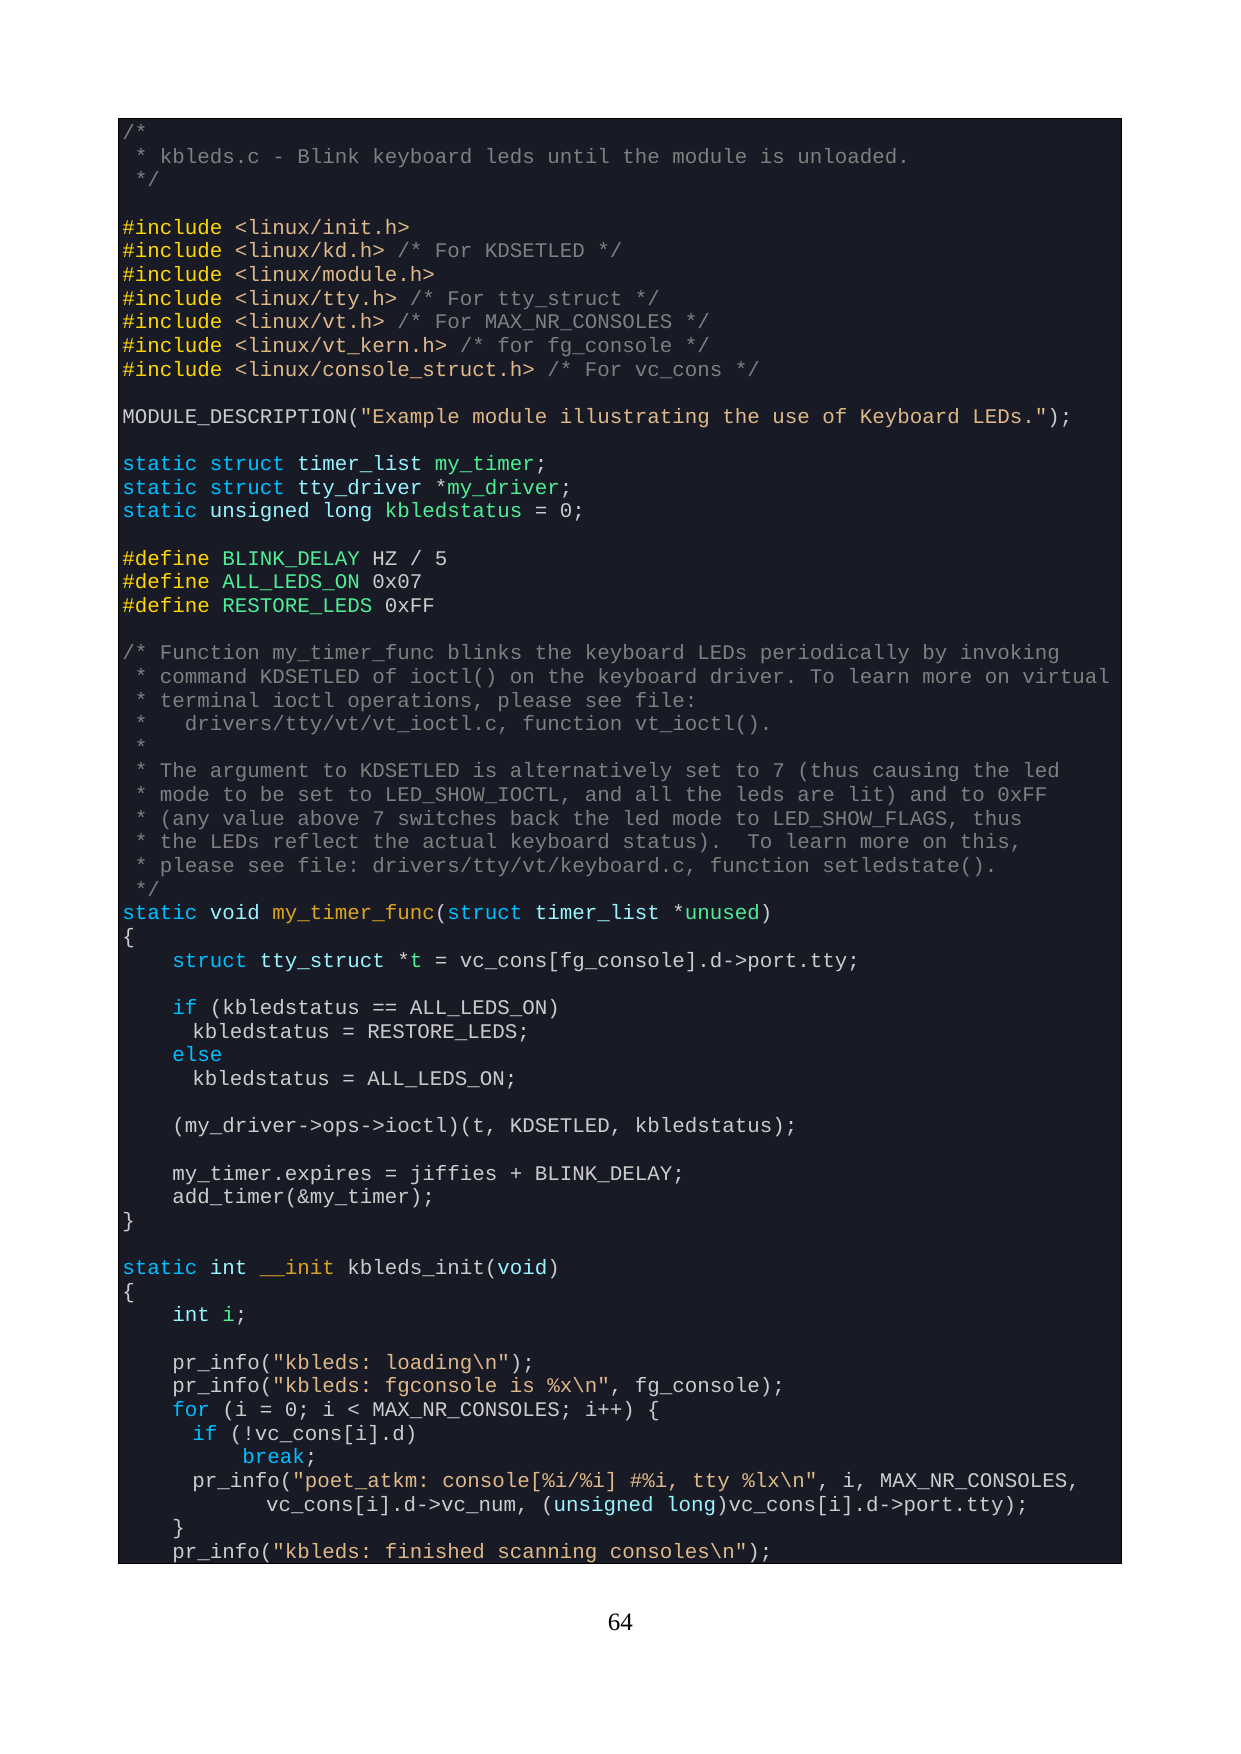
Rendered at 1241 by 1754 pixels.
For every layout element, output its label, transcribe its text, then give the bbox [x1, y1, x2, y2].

text { [119, 922, 1121, 946]
text struct tty_struct *t = vc_cons[fg_console].d->port.tty; [119, 946, 1121, 969]
text pr_info("kbleds: finished scanning consoles\n"); [119, 1537, 1121, 1563]
text if (kbledstatus == ALL_LEDS_ON) [119, 993, 1121, 1017]
text /* Function my_timer_func blinks the keyboard LEDs periodically by invoking [119, 638, 1121, 662]
text * mode to be set to LED_SHOW_IOCTL, and all the leds are lit) and to 0xFF [119, 780, 1121, 804]
text else [119, 1040, 1121, 1064]
text static int __init kbleds_init(void) [119, 1253, 1121, 1277]
text * [119, 733, 1121, 757]
text kbledstatus = RESTORE_LEDS; [119, 1017, 1121, 1040]
text #include <linux/tty.h> /* For tty_struct */ [119, 284, 1121, 307]
text int i; [119, 1300, 1121, 1324]
text for (i = 0; i < MAX_NR_CONSOLES; i++) { [119, 1395, 1121, 1419]
text /* [119, 119, 1121, 142]
text pr_info("poet_atkm: console[%i/%i] #%i, tty %lx\n", i, MAX_NR_CONSOLES, [119, 1466, 1121, 1489]
text MODULE_DESCRIPTION("Example module illustrating the use of Keyboard LEDs."); [119, 402, 1121, 426]
text } [119, 1206, 1121, 1229]
text static unsigned long kbledstatus = 0; [119, 496, 1121, 520]
text * The argument to KDSETLED is alternatively set to 7 (thus causing the led [119, 757, 1121, 780]
text #define ALL_LEDS_ON 0x07 [119, 567, 1121, 591]
text #define RESTORE_LEDS 0xFF [119, 591, 1121, 615]
text pr_info("kbleds: fgconsole is %x\n", fg_console); [119, 1371, 1121, 1395]
text * (any value above 7 switches back the led mode to LED_SHOW_FLAGS, thus [119, 804, 1121, 827]
text * kbleds.c - Blink keyboard leds until the module is unloaded. [119, 142, 1121, 165]
text * command KDSETLED of ioctl() on the keyboard driver. To learn more on virtual [119, 662, 1121, 686]
text #include <linux/module.h> [119, 260, 1121, 284]
text } [119, 1513, 1121, 1537]
text * please see file: drivers/tty/vt/keyboard.c, function setledstate(). [119, 851, 1121, 875]
text static struct tty_driver *my_driver; [119, 473, 1121, 496]
text */ [119, 165, 1121, 189]
text (my_driver->ops->ioctl)(t, KDSETLED, kbledstatus); [119, 1111, 1121, 1135]
text #include <linux/kd.h> /* For KDSETLED */ [119, 236, 1121, 260]
text static struct timer_list my_timer; [119, 449, 1121, 473]
text * the LEDs reflect the actual keyboard status). To learn more on this, [119, 827, 1121, 851]
text vc_cons[i].d->vc_num, (unsigned long)vc_cons[i].d->port.tty); [119, 1489, 1121, 1513]
text #include <linux/init.h> [119, 213, 1121, 236]
text my_timer.expires = jiffies + BLINK_DELAY; [119, 1158, 1121, 1182]
text kbledstatus = ALL_LEDS_ON; [119, 1064, 1121, 1088]
text if (!vc_cons[i].d) [119, 1419, 1121, 1442]
text #define BLINK_DELAY HZ / 5 [119, 544, 1121, 567]
text * drivers/tty/vt/vt_ioctl.c, function vt_ioctl(). [119, 709, 1121, 733]
text #include <linux/vt.h> /* For MAX_NR_CONSOLES */ [119, 307, 1121, 331]
text pr_info("kbleds: loading\n"); [119, 1348, 1121, 1371]
text #include <linux/vt_kern.h> /* for fg_console */ [119, 331, 1121, 354]
text { [119, 1277, 1121, 1300]
text add_timer(&my_timer); [119, 1182, 1121, 1206]
text #include <linux/console_struct.h> /* For vc_cons */ [119, 354, 1121, 378]
text */ [119, 875, 1121, 898]
text break; [119, 1442, 1121, 1466]
text * terminal ioctl operations, please see file: [119, 686, 1121, 709]
text static void my_timer_func(struct timer_list *unused) [119, 898, 1121, 922]
